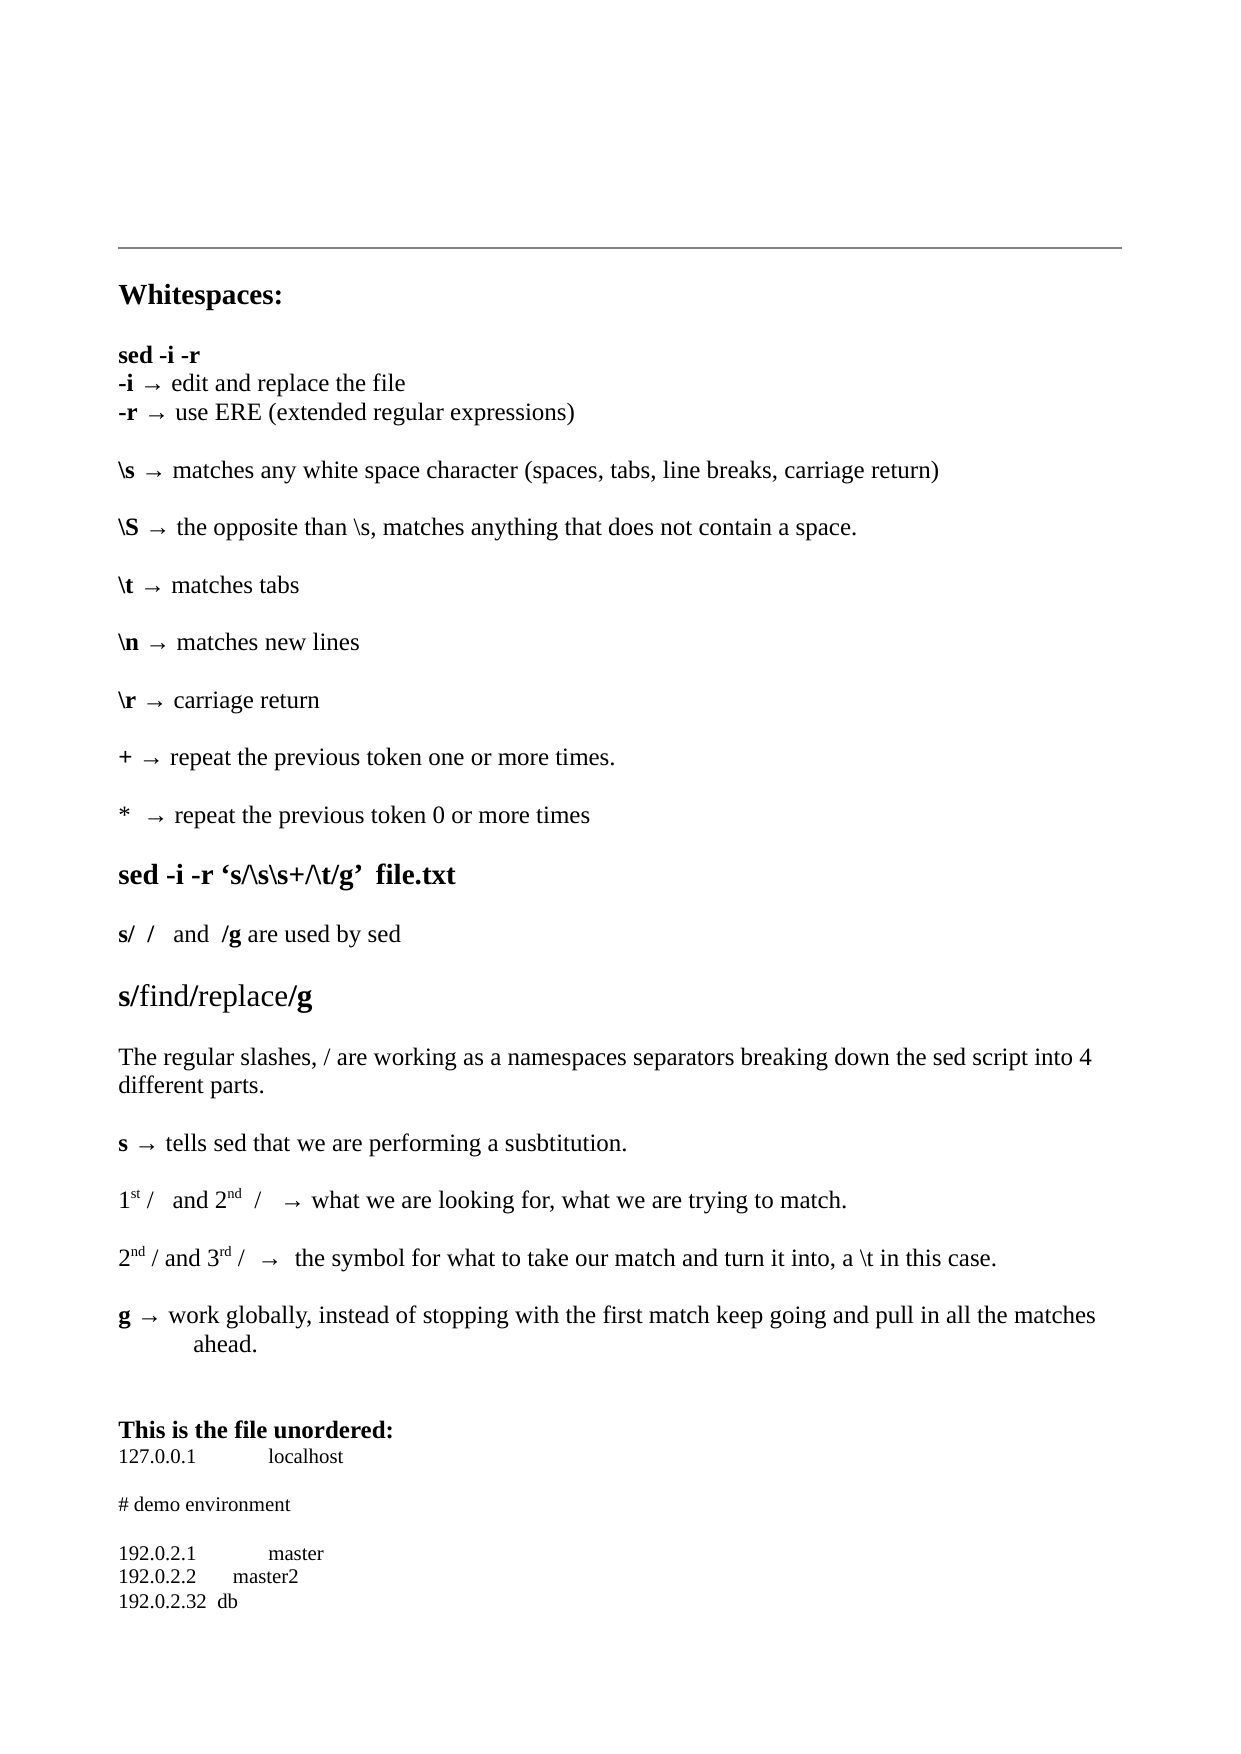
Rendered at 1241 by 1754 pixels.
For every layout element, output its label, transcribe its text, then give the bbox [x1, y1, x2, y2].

text + → repeat the previous token one or more times. [118, 742, 1122, 771]
text \t → matches tabs [118, 570, 1122, 598]
text s/ / and /g are used by sed [118, 919, 1122, 948]
text s/find/replace/g [118, 977, 1122, 1013]
text 192.0.2.32 db [118, 1588, 1122, 1613]
text sed -i -r ‘s/\s\s+/\t/g’ file.txt [118, 857, 1122, 891]
text \n → matches new lines [118, 627, 1122, 656]
text -i → edit and replace the file [118, 368, 1122, 397]
text Whitespaces: [118, 277, 1122, 311]
text -r → use ERE (extended regular expressions) [118, 397, 1122, 426]
text 127.0.0.1 localhost [118, 1444, 1122, 1468]
text 1st / and 2nd / → what we are looking for, what we are trying to match. [118, 1185, 1122, 1214]
text # demo environment [118, 1492, 1122, 1516]
text \s → matches any white space character (spaces, tabs, line breaks, carriage return) [118, 455, 1122, 483]
text 192.0.2.1 master [118, 1540, 1122, 1564]
text This is the file unordered: [118, 1415, 1122, 1444]
text \S → the opposite than \s, matches anything that does not contain a space. [118, 512, 1122, 541]
text The regular slashes, / are working as a namespaces separators breaking down the sed script into 4 different parts. [118, 1042, 1122, 1099]
text s → tells sed that we are performing a susbtitution. [118, 1128, 1122, 1157]
text 192.0.2.2 master2 [118, 1564, 1122, 1588]
text g → work globally, instead of stopping with the first match keep going and pull in all the matches ahead. [118, 1300, 1122, 1358]
text 2nd / and 3rd / → the symbol for what to take our match and turn it into, a \t in this case. [118, 1243, 1122, 1272]
text sed -i -r [118, 340, 1122, 368]
text \r → carriage return [118, 685, 1122, 713]
text * → repeat the previous token 0 or more times [118, 800, 1122, 828]
